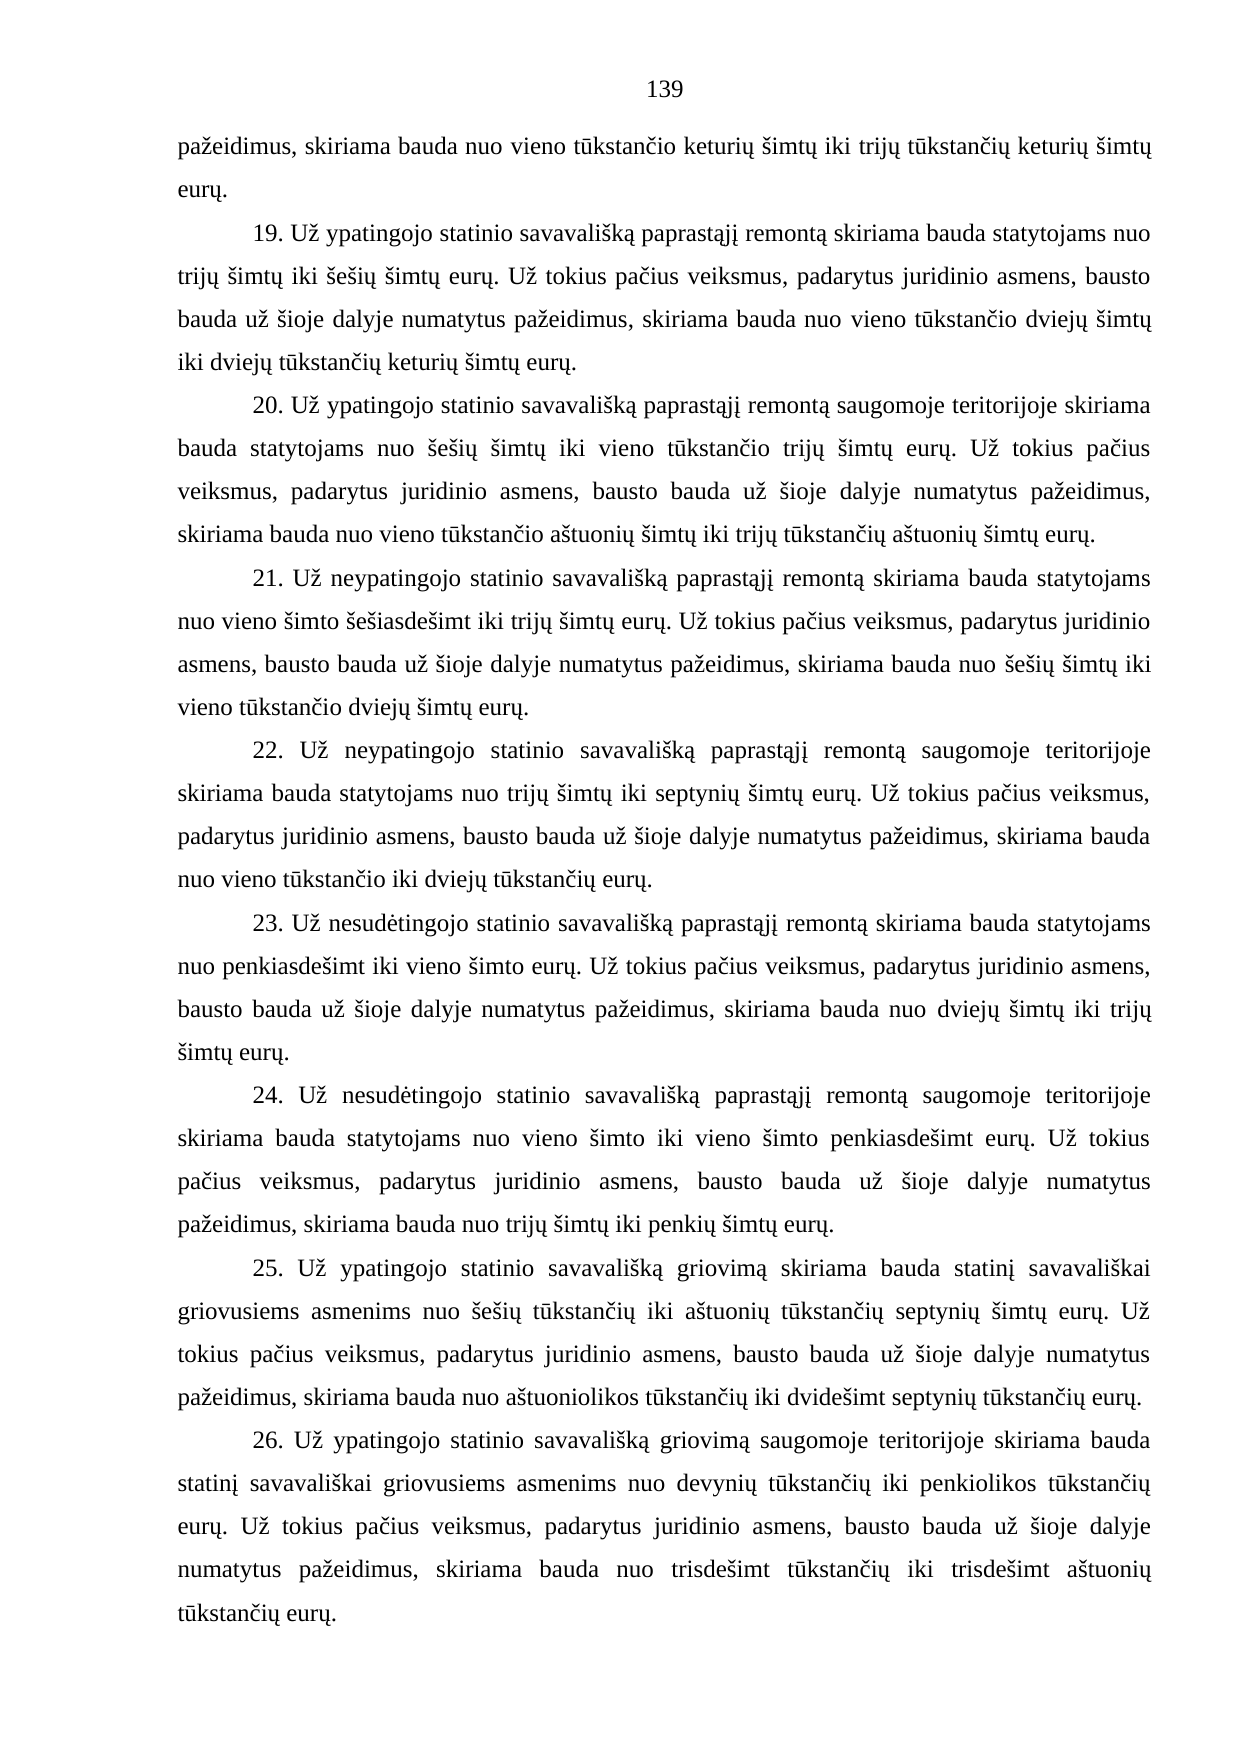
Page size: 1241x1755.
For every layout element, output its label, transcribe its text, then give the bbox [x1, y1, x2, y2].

text 26. Už ypatingojo statinio savavališką griovimą saugomoje teritorijoje skiriama bauda statinį savavališkai griovusiems asmenims nuo devynių tūkstančių iki penkiolikos tūkstančių eurų. Už tokius pačius veiksmus, padarytus juridinio asmens, bausto bauda už šioje dalyje numatytus pažeidimus, skiriama bauda nuo trisdešimt tūkstančių iki trisdešimt aštuonių tūkstančių eurų. [177, 1425, 1152, 1626]
text 24. Už nesudėtingojo statinio savavališką paprastąjį remontą saugomoje teritorijoje skiriama bauda statytojams nuo vieno šimto iki vieno šimto penkiasdešimt eurų. Už tokius pačius veiksmus, padarytus juridinio asmens, bausto bauda už šioje dalyje numatytus pažeidimus, skiriama bauda nuo trijų šimtų iki penkių šimtų eurų. [177, 1080, 1152, 1238]
text 25. Už ypatingojo statinio savavališką griovimą skiriama bauda statinį savavališkai griovusiems asmenims nuo šešių tūkstančių iki aštuonių tūkstančių septynių šimtų eurų. Už tokius pačius veiksmus, padarytus juridinio asmens, bausto bauda už šioje dalyje numatytus pažeidimus, skiriama bauda nuo aštuoniolikos tūkstančių iki dvidešimt septynių tūkstančių eurų. [177, 1253, 1152, 1411]
text 20. Už ypatingojo statinio savavališką paprastąjį remontą saugomoje teritorijoje skiriama bauda statytojams nuo šešių šimtų iki vieno tūkstančio trijų šimtų eurų. Už tokius pačius veiksmus, padarytus juridinio asmens, bausto bauda už šioje dalyje numatytus pažeidimus, skiriama bauda nuo vieno tūkstančio aštuonių šimtų iki trijų tūkstančių aštuonių šimtų eurų. [177, 390, 1152, 548]
text 21. Už neypatingojo statinio savavališką paprastąjį remontą skiriama bauda statytojams nuo vieno šimto šešiasdešimt iki trijų šimtų eurų. Už tokius pačius veiksmus, padarytus juridinio asmens, bausto bauda už šioje dalyje numatytus pažeidimus, skiriama bauda nuo šešių šimtų iki vieno tūkstančio dviejų šimtų eurų. [177, 563, 1152, 721]
text pažeidimus, skiriama bauda nuo vieno tūkstančio keturių šimtų iki trijų tūkstančių keturių šimtų eurų. [177, 131, 1152, 203]
text 22. Už neypatingojo statinio savavališką paprastąjį remontą saugomoje teritorijoje skiriama bauda statytojams nuo trijų šimtų iki septynių šimtų eurų. Už tokius pačius veiksmus, padarytus juridinio asmens, bausto bauda už šioje dalyje numatytus pažeidimus, skiriama bauda nuo vieno tūkstančio iki dviejų tūkstančių eurų. [177, 735, 1152, 893]
text 19. Už ypatingojo statinio savavališką paprastąjį remontą skiriama bauda statytojams nuo trijų šimtų iki šešių šimtų eurų. Už tokius pačius veiksmus, padarytus juridinio asmens, bausto bauda už šioje dalyje numatytus pažeidimus, skiriama bauda nuo vieno tūkstančio dviejų šimtų iki dviejų tūkstančių keturių šimtų eurų. [177, 218, 1152, 376]
text 23. Už nesudėtingojo statinio savavališką paprastąjį remontą skiriama bauda statytojams nuo penkiasdešimt iki vieno šimto eurų. Už tokius pačius veiksmus, padarytus juridinio asmens, bausto bauda už šioje dalyje numatytus pažeidimus, skiriama bauda nuo dviejų šimtų iki trijų šimtų eurų. [177, 908, 1152, 1066]
